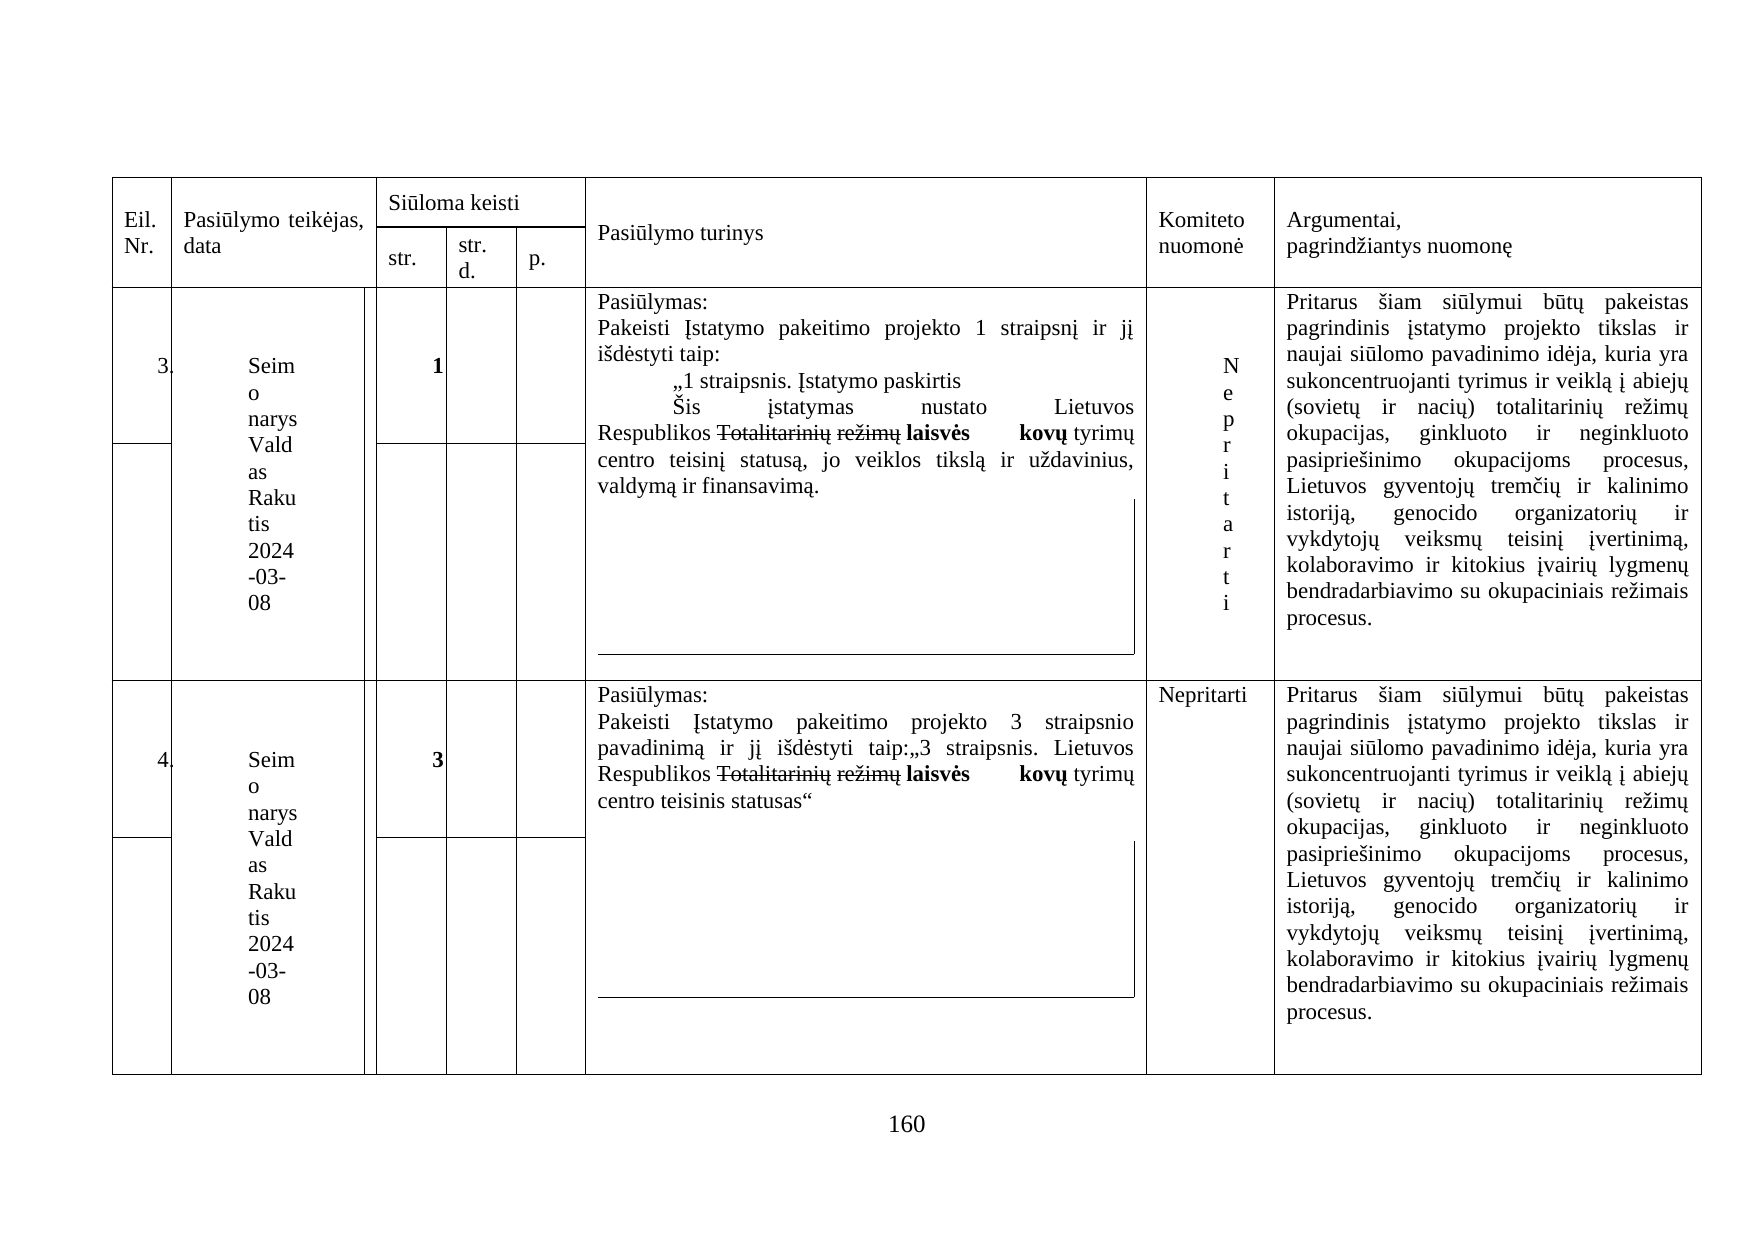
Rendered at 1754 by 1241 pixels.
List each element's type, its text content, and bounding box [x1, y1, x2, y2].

table_cell str. d. [447, 228, 516, 287]
table_header Pasiūlymo teikėjas, data [172, 178, 376, 287]
table_cell [447, 288, 516, 443]
table_header Siūloma keisti [377, 178, 585, 226]
table_cell [517, 838, 585, 1074]
table_cell [377, 838, 446, 1074]
table_cell str. [377, 228, 446, 287]
table_cell [447, 681, 516, 837]
table_header Komiteto nuomonė [1147, 178, 1274, 287]
table_cell [447, 444, 516, 680]
table_cell 4. [113, 681, 171, 837]
table_header Eil. Nr. [113, 178, 171, 287]
table_cell [517, 444, 585, 680]
table_cell Seimo narys Valdas Rakutis 2024-03-08 [172, 288, 364, 680]
table_cell p. [517, 228, 585, 287]
table_cell [517, 681, 585, 837]
table_cell 4. [113, 838, 171, 1074]
table_header Pasiūlymo turinys [586, 178, 1146, 287]
table_cell 1 [377, 288, 446, 443]
table_cell [517, 288, 585, 443]
table_cell 3 [377, 681, 446, 837]
table_cell Pasiūlymas: Pakeisti Įstatymo pakeitimo projekto 3 straipsnio pavadinimą ir jį išdėstyti taip:„3 straipsnis. Lietuvos Respublikos Totalitarinių režimų laisvės kovų tyrimų centro teisinis statusas“ [586, 681, 1146, 1074]
table_cell Seimo narys Valdas Rakutis 2024-03-08 [172, 681, 364, 1074]
table_cell [447, 838, 516, 1074]
table_cell 3. [113, 288, 171, 443]
table_cell [365, 681, 376, 1074]
table_cell Pritarus šiam siūlymui būtų pakeistas pagrindinis įstatymo projekto tikslas ir naujai siūlomo pavadinimo idėja, kuria yra sukoncentruojanti tyrimus ir veiklą į abiejų (sovietų ir nacių) totalitarinių režimų okupacijas, ginkluoto ir neginkluoto pasipriešinimo okupacijoms procesus, Lietuvos gyventojų tremčių ir kalinimo istoriją, genocido organizatorių ir vykdytojų veiksmų teisinį įvertinimą, kolaboravimo ir kitokius įvairių lygmenų bendradarbiavimo su okupaciniais režimais procesus. [1275, 288, 1701, 680]
table_cell [365, 288, 376, 680]
table_cell Pritarus šiam siūlymui būtų pakeistas pagrindinis įstatymo projekto tikslas ir naujai siūlomo pavadinimo idėja, kuria yra sukoncentruojanti tyrimus ir veiklą į abiejų (sovietų ir nacių) totalitarinių režimų okupacijas, ginkluoto ir neginkluoto pasipriešinimo okupacijoms procesus, Lietuvos gyventojų tremčių ir kalinimo istoriją, genocido organizatorių ir vykdytojų veiksmų teisinį įvertinimą, kolaboravimo ir kitokius įvairių lygmenų bendradarbiavimo su okupaciniais režimais procesus. [1275, 681, 1701, 1074]
table_cell Nepritarti [1147, 681, 1274, 1074]
table_cell Pasiūlymas: Pakeisti Įstatymo pakeitimo projekto 1 straipsnį ir jį išdėstyti taip: „1 straipsnis. Įstatymo paskirtis Šis įstatymas nustato Lietuvos Respublikos Totalitarinių režimų laisvės kovų tyrimų centro teisinį statusą, jo veiklos tikslą ir uždavinius, valdymą ir finansavimą. [586, 288, 1146, 680]
table_cell Nepritarti [1147, 288, 1274, 680]
table_cell [377, 444, 446, 680]
table_header Argumentai, pagrindžiantys nuomonę [1275, 178, 1701, 287]
table_cell 3. [113, 444, 171, 680]
